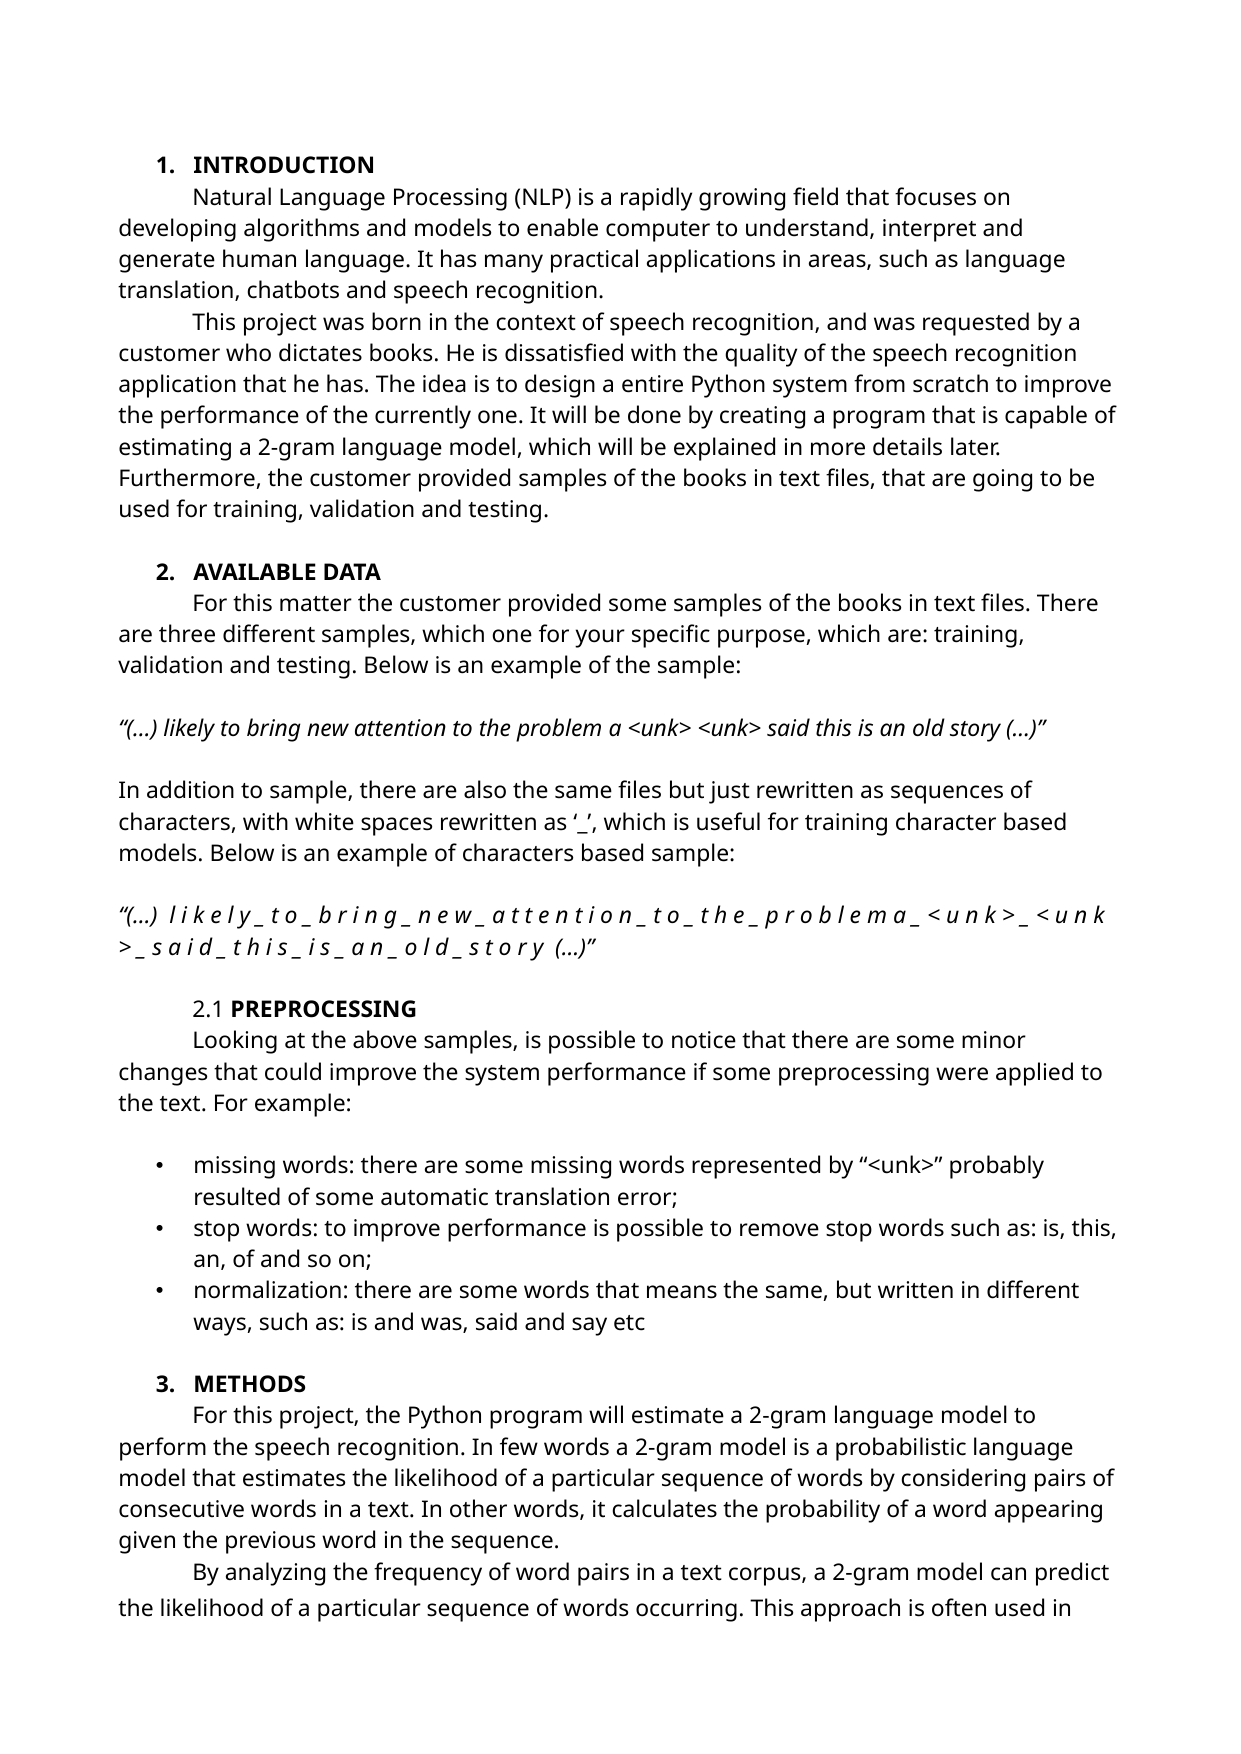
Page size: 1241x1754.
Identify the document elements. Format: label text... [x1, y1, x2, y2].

text In addition to sample, there are also the same files but just rewritten as sequences of characters, with white spaces rewritten as ‘_’, which is useful for training character based models. Below is an example of characters based sample: [118, 774, 1122, 868]
list AVAILABLE DATA [156, 556, 1122, 587]
text “(…) likely to bring new attention to the problem a <unk> <unk> said this is an old story (…)” [118, 681, 1122, 743]
text Natural Language Processing (NLP) is a rapidly growing field that focuses on developing algorithms and models to enable computer to understand, interpret and generate human language. It has many practical applications in areas, such as language translation, chatbots and speech recognition. [118, 181, 1122, 306]
text Furthermore, the customer provided samples of the books in text files, that are going to be used for training, validation and testing. [118, 462, 1122, 524]
text For this matter the customer provided some samples of the books in text files. There are three different samples, which one for your specific purpose, which are: training, validation and testing. Below is an example of the sample: [118, 587, 1122, 681]
text This project was born in the context of speech recognition, and was requested by a customer who dictates books. He is dissatisfied with the quality of the speech recognition application that he has. The idea is to design a entire Python system from scratch to improve the performance of the currently one. It will be done by creating a program that is capable of estimating a 2-gram language model, which will be explained in more details later. [118, 306, 1122, 462]
text By analyzing the frequency of word pairs in a text corpus, a 2-gram model can predict the likelihood of a particular sequence of words occurring. This approach is often used in [118, 1556, 1122, 1623]
text For this project, the Python program will estimate a 2-gram language model to perform the speech recognition. In few words a 2-gram model is a probabilistic language model that estimates the likelihood of a particular sequence of words by considering pairs of consecutive words in a text. In other words, it calculates the probability of a word appearing given the previous word in the sequence. [118, 1399, 1122, 1556]
text 2.1 PREPROCESSING [118, 993, 1122, 1024]
text Looking at the above samples, is possible to notice that there are some minor changes that could improve the system performance if some preprocessing were applied to the text. For example: [118, 1024, 1122, 1118]
list normalization: there are some words that means the same, but written in different ways, such as: is and was, said and say etc [156, 1274, 1122, 1337]
list missing words: there are some missing words represented by “<unk>” probably resulted of some automatic translation error; [156, 1149, 1122, 1212]
text “(…) l i k e l y _ t o _ b r i n g _ n e w _ a t t e n t i o n _ t o _ t h e _ p r o b l e m a _ < u n k > _ < u n k > _ s a i d _ t h i s _ i s _ a n _ o l d _ s t o r y (…)” [118, 899, 1122, 962]
list INTRODUCTION [156, 149, 1122, 181]
list stop words: to improve performance is possible to remove stop words such as: is, this, an, of and so on; [156, 1212, 1122, 1274]
list METHODS [156, 1368, 1122, 1399]
